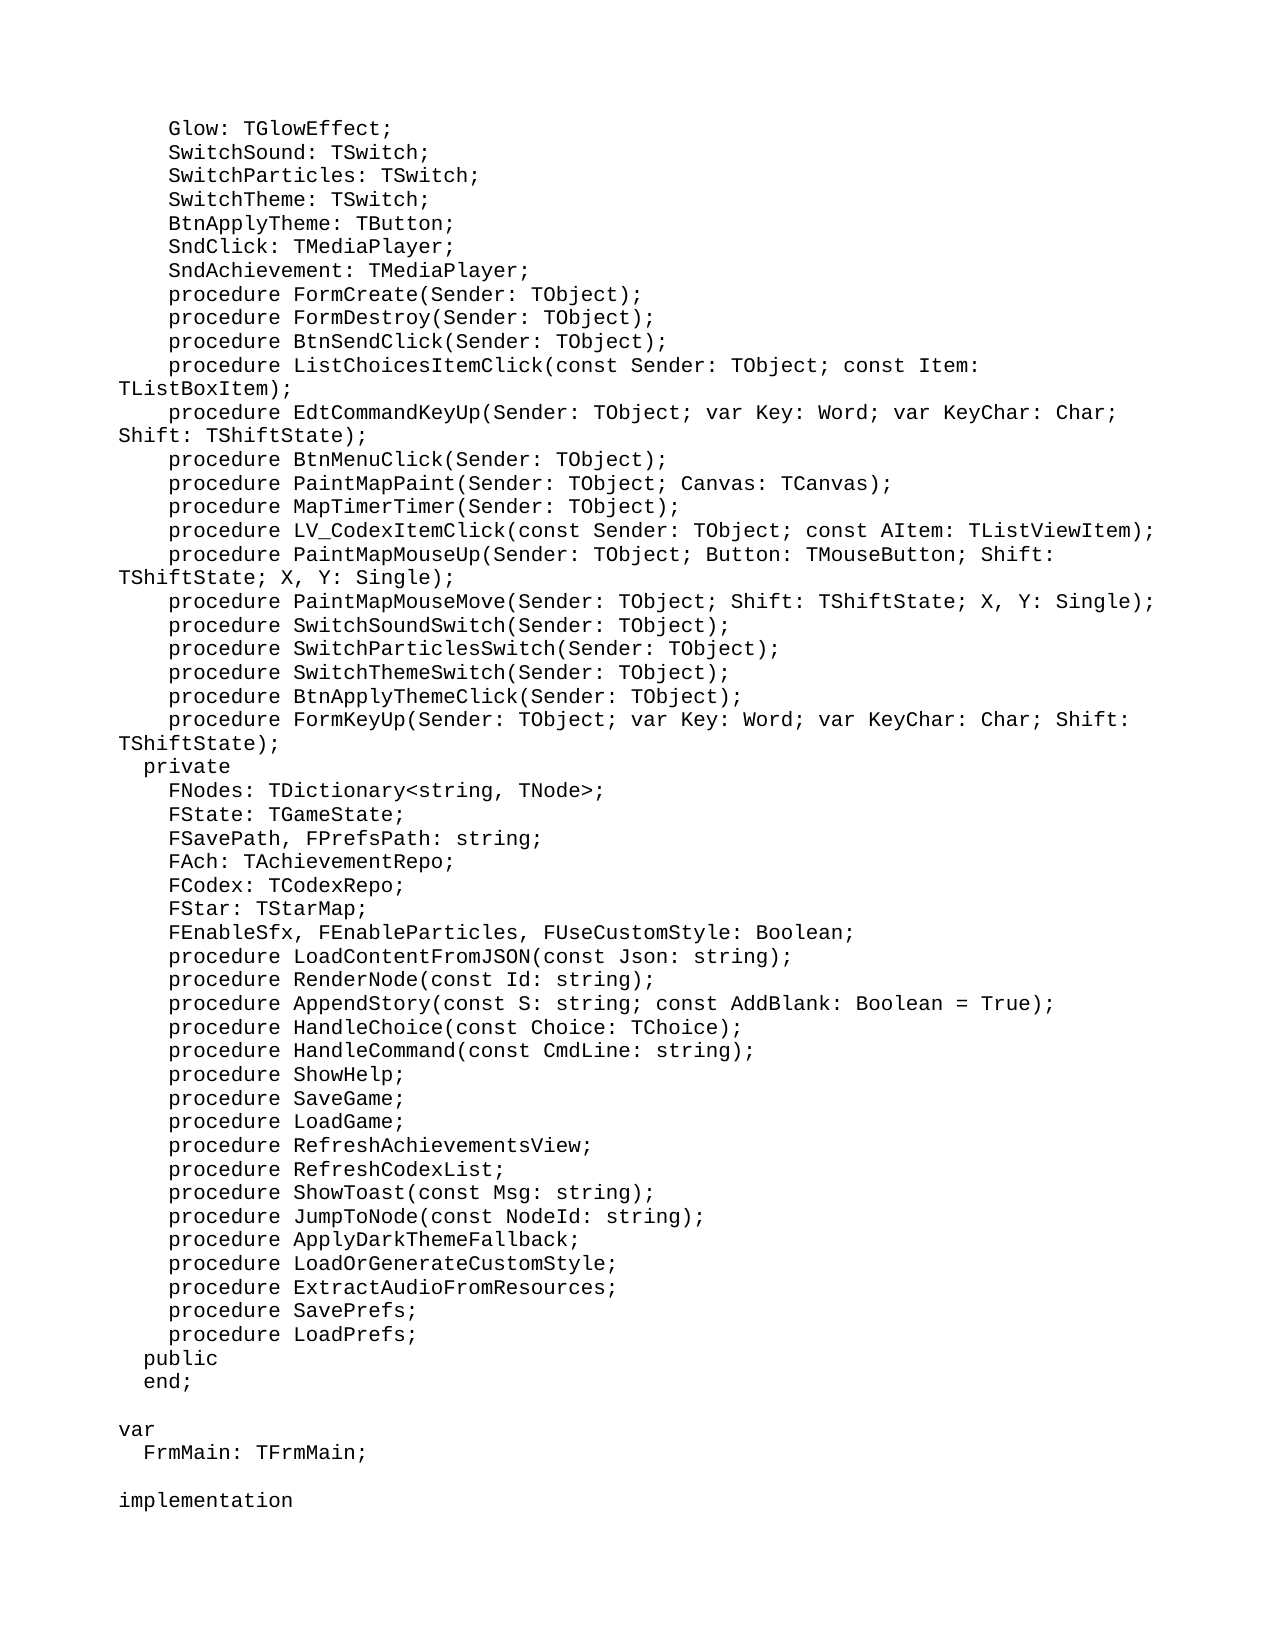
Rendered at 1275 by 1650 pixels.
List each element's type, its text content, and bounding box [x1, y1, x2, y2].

text procedure RenderNode(const Id: string); [118, 969, 1157, 993]
text procedure ShowHelp; [118, 1064, 1157, 1088]
text procedure SwitchSoundSwitch(Sender: TObject); [118, 615, 1157, 638]
text procedure LoadGame; [118, 1111, 1157, 1135]
text SndClick: TMediaPlayer; [118, 236, 1157, 260]
text SwitchTheme: TSwitch; [118, 189, 1157, 213]
text FrmMain: TFrmMain; [118, 1442, 1157, 1466]
text FCodex: TCodexRepo; [118, 875, 1157, 898]
text BtnApplyTheme: TButton; [118, 213, 1157, 236]
text procedure AppendStory(const S: string; const AddBlank: Boolean = True); [118, 993, 1157, 1017]
text procedure SwitchThemeSwitch(Sender: TObject); [118, 662, 1157, 686]
text procedure PaintMapMouseMove(Sender: TObject; Shift: TShiftState; X, Y: Single); [118, 591, 1157, 615]
text procedure LoadOrGenerateCustomStyle; [118, 1253, 1157, 1277]
text procedure LV_CodexItemClick(const Sender: TObject; const AItem: TListViewItem); [118, 520, 1157, 544]
text FSavePath, FPrefsPath: string; [118, 827, 1157, 851]
text FEnableSfx, FEnableParticles, FUseCustomStyle: Boolean; [118, 922, 1157, 946]
text procedure SwitchParticlesSwitch(Sender: TObject); [118, 638, 1157, 662]
text procedure ShowToast(const Msg: string); [118, 1182, 1157, 1206]
text procedure SaveGame; [118, 1088, 1157, 1111]
text Glow: TGlowEffect; [118, 118, 1157, 142]
text procedure MapTimerTimer(Sender: TObject); [118, 496, 1157, 520]
text SwitchSound: TSwitch; [118, 142, 1157, 165]
text FNodes: TDictionary<string, TNode>; [118, 780, 1157, 804]
text FState: TGameState; [118, 804, 1157, 827]
text procedure ExtractAudioFromResources; [118, 1277, 1157, 1300]
text implementation [118, 1489, 1157, 1513]
text procedure PaintMapPaint(Sender: TObject; Canvas: TCanvas); [118, 473, 1157, 496]
text var [118, 1419, 1157, 1442]
text procedure HandleCommand(const CmdLine: string); [118, 1040, 1157, 1064]
text procedure HandleChoice(const Choice: TChoice); [118, 1017, 1157, 1040]
text SwitchParticles: TSwitch; [118, 165, 1157, 189]
text procedure ApplyDarkThemeFallback; [118, 1229, 1157, 1253]
text FAch: TAchievementRepo; [118, 851, 1157, 875]
text procedure FormCreate(Sender: TObject); [118, 284, 1157, 307]
text SndAchievement: TMediaPlayer; [118, 260, 1157, 284]
text procedure EdtCommandKeyUp(Sender: TObject; var Key: Word; var KeyChar: Char; Shift: TShiftState); [118, 402, 1157, 449]
text private [118, 757, 1157, 780]
text public [118, 1348, 1157, 1371]
text procedure PaintMapMouseUp(Sender: TObject; Button: TMouseButton; Shift: TShiftState; X, Y: Single); [118, 544, 1157, 591]
text procedure ListChoicesItemClick(const Sender: TObject; const Item: TListBoxItem); [118, 354, 1157, 402]
text procedure LoadPrefs; [118, 1324, 1157, 1348]
text procedure RefreshCodexList; [118, 1158, 1157, 1182]
text procedure JumpToNode(const NodeId: string); [118, 1206, 1157, 1229]
text procedure BtnMenuClick(Sender: TObject); [118, 449, 1157, 473]
text end; [118, 1371, 1157, 1395]
text procedure BtnSendClick(Sender: TObject); [118, 331, 1157, 354]
text procedure FormDestroy(Sender: TObject); [118, 307, 1157, 331]
text procedure SavePrefs; [118, 1300, 1157, 1324]
text procedure LoadContentFromJSON(const Json: string); [118, 946, 1157, 969]
text procedure FormKeyUp(Sender: TObject; var Key: Word; var KeyChar: Char; Shift: TShiftState); [118, 709, 1157, 757]
text procedure RefreshAchievementsView; [118, 1135, 1157, 1158]
text FStar: TStarMap; [118, 898, 1157, 922]
text procedure BtnApplyThemeClick(Sender: TObject); [118, 686, 1157, 709]
